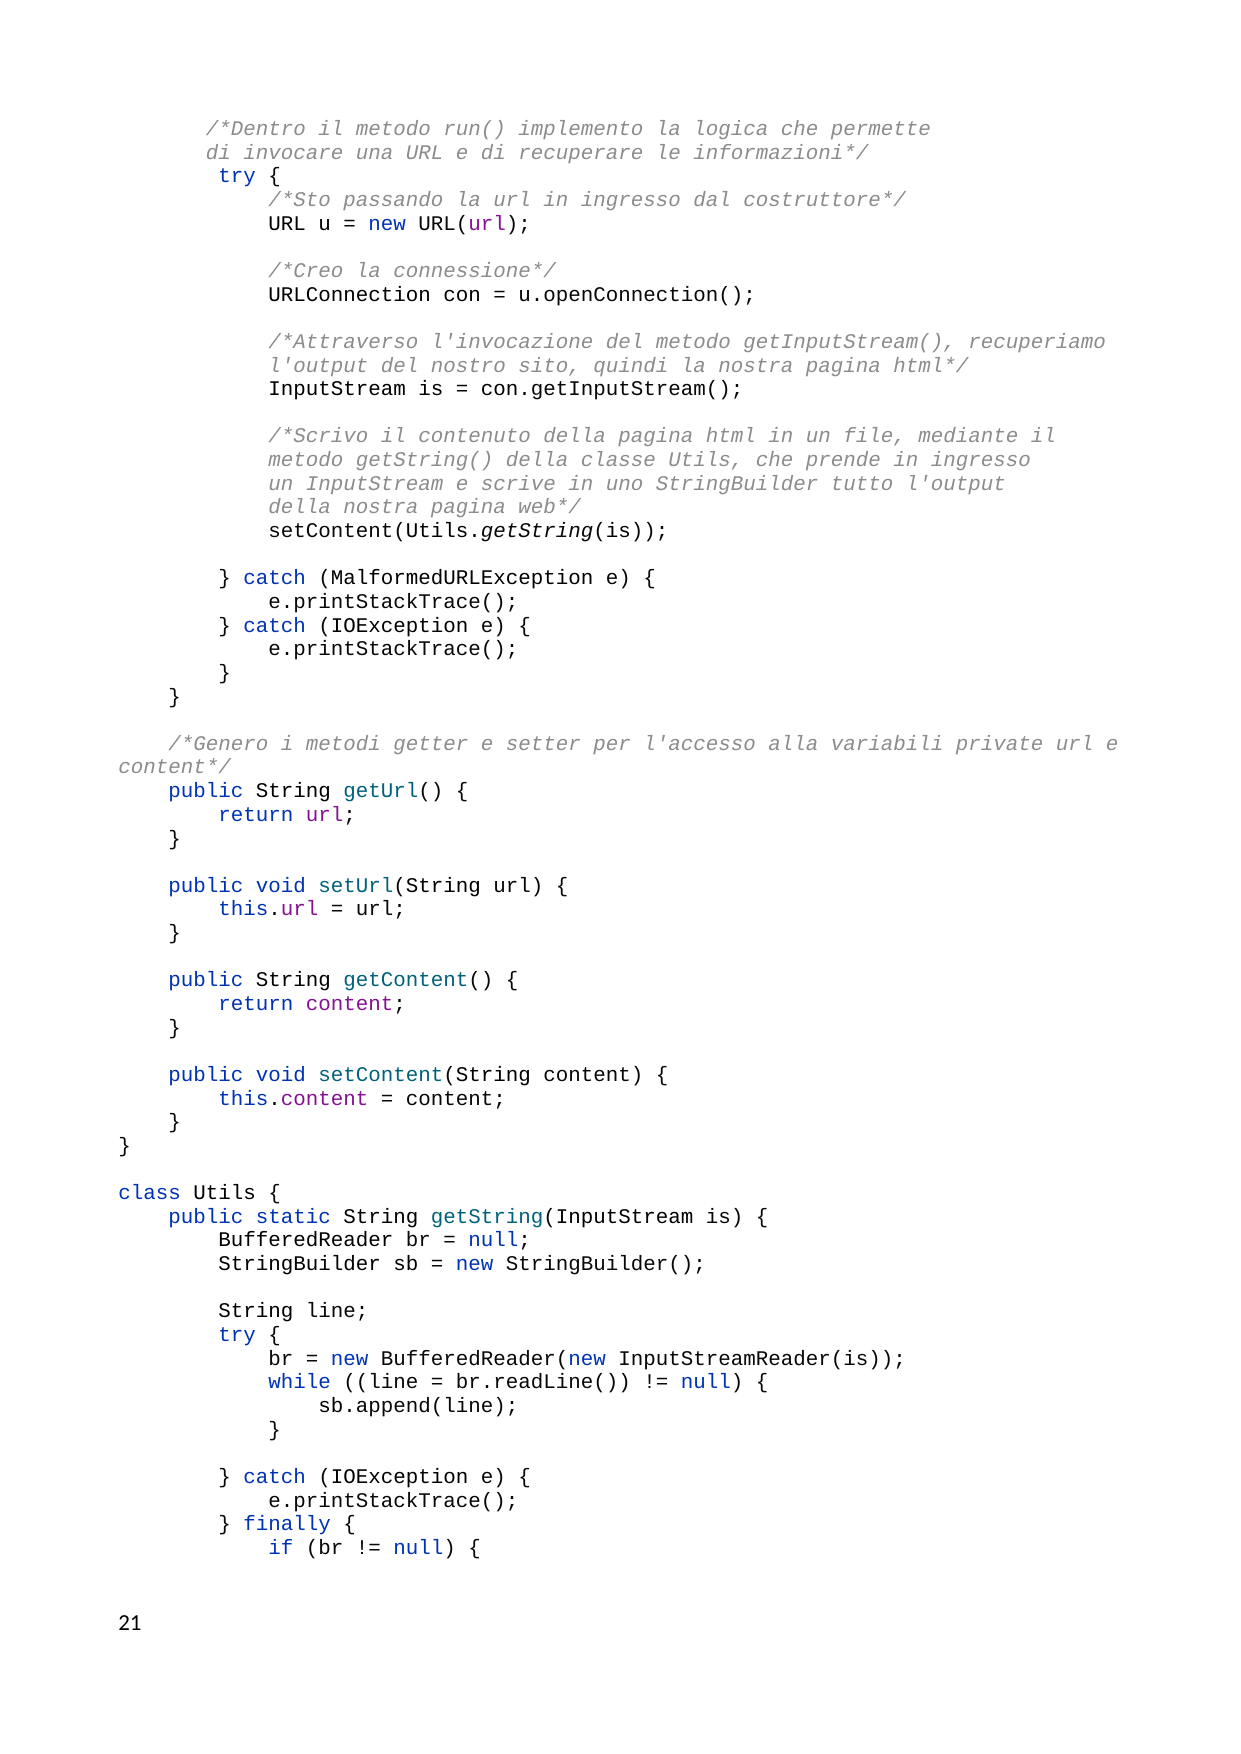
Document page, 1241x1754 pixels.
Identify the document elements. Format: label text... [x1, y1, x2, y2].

text /*Dentro il metodo run() implemento la logica che permette di invocare una URL e di recuperare le informazioni*/ try { /*Sto passando la url in ingresso dal costruttore*/ URL u = new URL(url); /*Creo la connessione*/ URLConnection con = u.openConnection(); /*Attraverso l'invocazione del metodo getInputStream(), recuperiamo l'output del nostro sito, quindi la nostra pagina html*/ InputStream is = con.getInputStream(); /*Scrivo il contenuto della pagina html in un file, mediante il metodo getString() della classe Utils, che prende in ingresso un InputStream e scrive in uno StringBuilder tutto l'output della nostra pagina web*/ setContent(Utils.getString(is)); } catch (MalformedURLException e) { e.printStackTrace(); } catch (IOException e) { e.printStackTrace(); } } /*Genero i metodi getter e setter per l'accesso alla variabili private url e content*/ public String getUrl() { return url; } public void setUrl(String url) { this.url = url; } public String getContent() { return content; } public void setContent(String content) { this.content = content; } } class Utils { public static String getString(InputStream is) { BufferedReader br = null; StringBuilder sb = new StringBuilder(); String line; try { br = new BufferedReader(new InputStreamReader(is)); while ((line = br.readLine()) != null) { sb.append(line); } } catch (IOException e) { e.printStackTrace(); } finally { if (br != null) { [118, 118, 1122, 1561]
